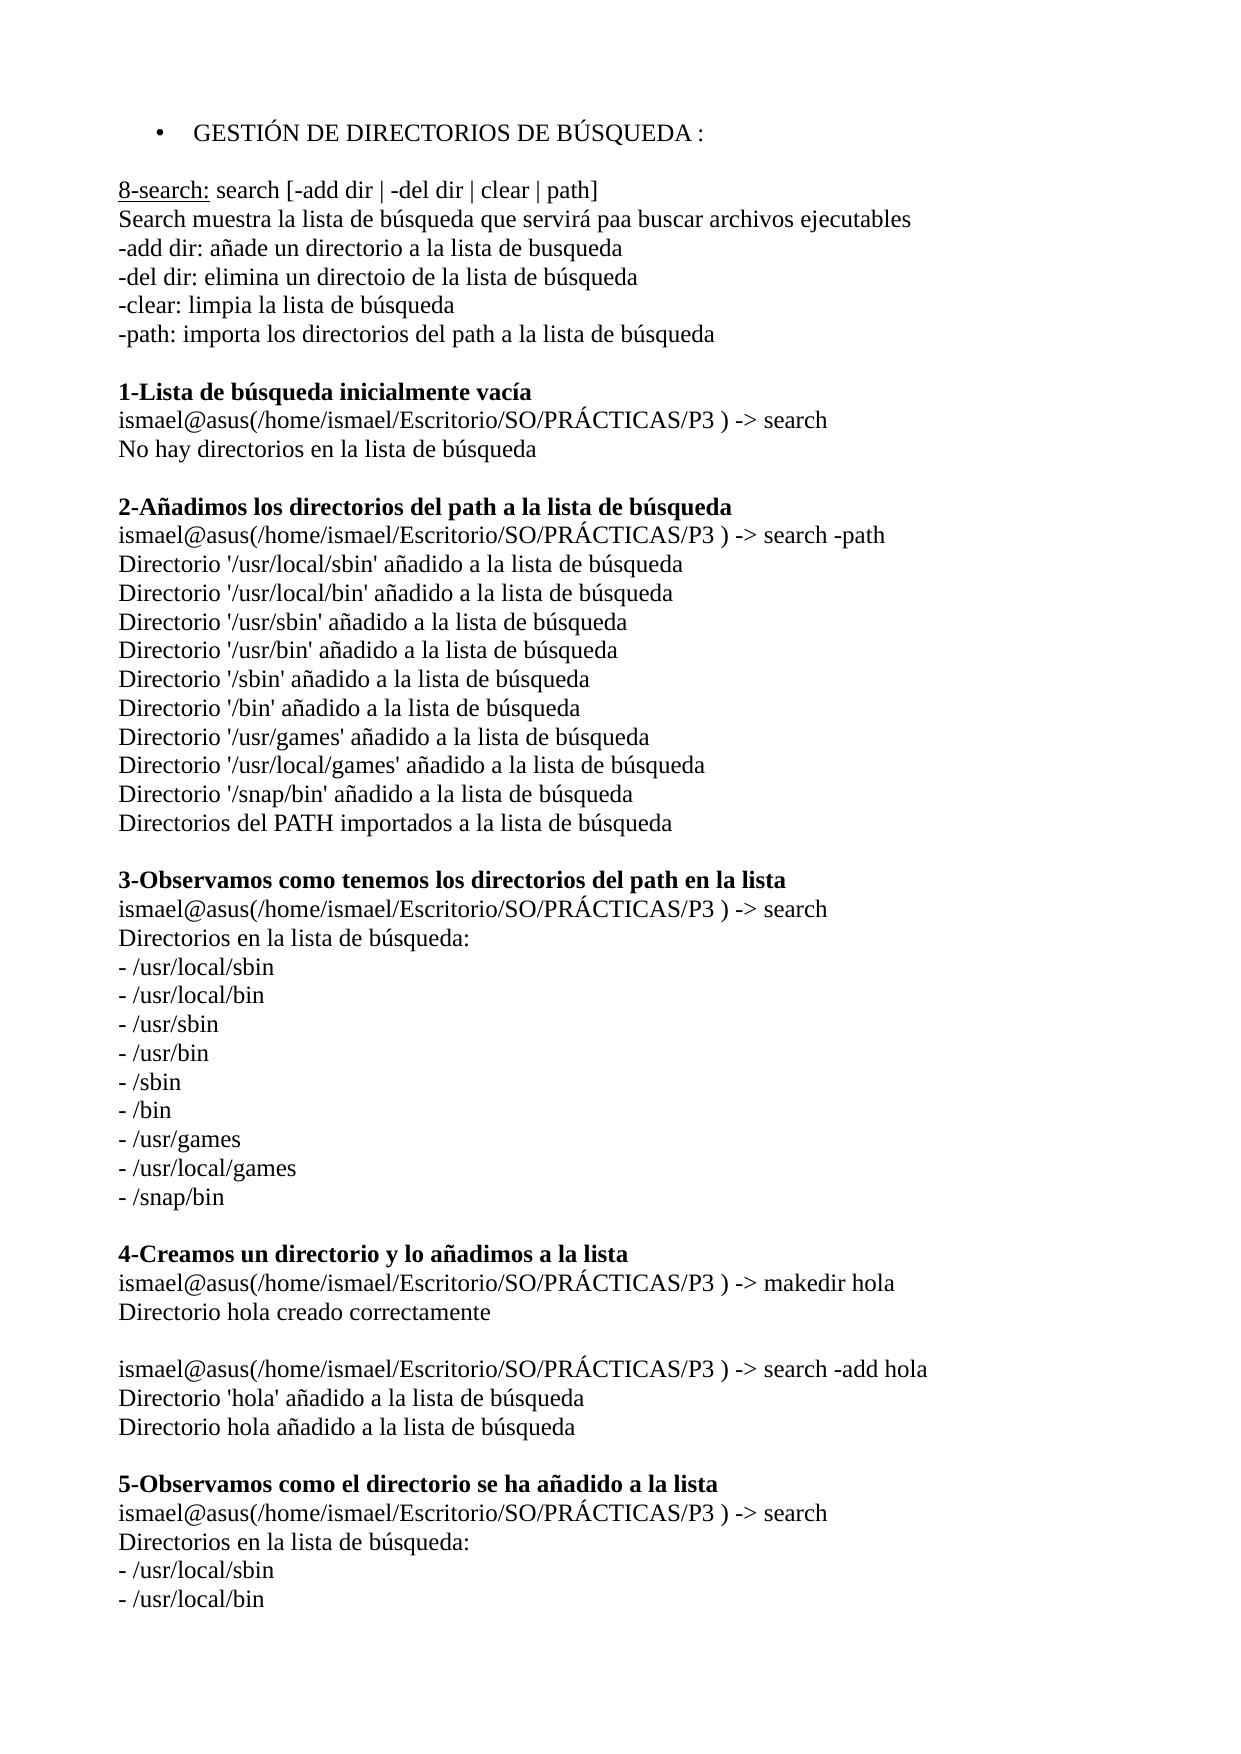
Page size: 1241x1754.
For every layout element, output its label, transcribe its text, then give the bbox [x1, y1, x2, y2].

text ismael@asus(/home/ismael/Escritorio/SO/PRÁCTICAS/P3 ) -> search [118, 894, 1122, 923]
text 5-Observamos como el directorio se ha añadido a la lista [118, 1469, 1122, 1498]
text Directorio '/usr/local/sbin' añadido a la lista de búsqueda [118, 549, 1122, 578]
text Directorio '/usr/bin' añadido a la lista de búsqueda [118, 636, 1122, 664]
text Directorio '/snap/bin' añadido a la lista de búsqueda [118, 779, 1122, 808]
text ismael@asus(/home/ismael/Escritorio/SO/PRÁCTICAS/P3 ) -> makedir hola [118, 1268, 1122, 1297]
text 4-Creamos un directorio y lo añadimos a la lista [118, 1239, 1122, 1268]
text Directorios en la lista de búsqueda: [118, 1527, 1122, 1556]
text Directorio '/usr/local/games' añadido a la lista de búsqueda [118, 751, 1122, 779]
text Search muestra la lista de búsqueda que servirá paa buscar archivos ejecutables [118, 204, 1122, 233]
text -add dir: añade un directorio a la lista de busqueda [118, 233, 1122, 262]
text 3-Observamos como tenemos los directorios del path en la lista [118, 866, 1122, 894]
text Directorio hola creado correctamente [118, 1297, 1122, 1326]
text Directorio 'hola' añadido a la lista de búsqueda [118, 1383, 1122, 1412]
text Directorios en la lista de búsqueda: [118, 923, 1122, 952]
text Directorio '/usr/local/bin' añadido a la lista de búsqueda [118, 578, 1122, 607]
text - /usr/local/sbin [118, 952, 1122, 981]
text - /snap/bin [118, 1182, 1122, 1211]
text Directorio '/usr/sbin' añadido a la lista de búsqueda [118, 607, 1122, 636]
text Directorio hola añadido a la lista de búsqueda [118, 1412, 1122, 1441]
text 2-Añadimos los directorios del path a la lista de búsqueda [118, 492, 1122, 521]
text ismael@asus(/home/ismael/Escritorio/SO/PRÁCTICAS/P3 ) -> search [118, 406, 1122, 434]
text Directorio '/bin' añadido a la lista de búsqueda [118, 693, 1122, 722]
text No hay directorios en la lista de búsqueda [118, 434, 1122, 463]
text ismael@asus(/home/ismael/Escritorio/SO/PRÁCTICAS/P3 ) -> search -path [118, 521, 1122, 549]
text Directorio '/usr/games' añadido a la lista de búsqueda [118, 722, 1122, 751]
text - /usr/local/bin [118, 981, 1122, 1009]
text - /bin [118, 1096, 1122, 1124]
text Directorio '/sbin' añadido a la lista de búsqueda [118, 664, 1122, 693]
text - /usr/local/bin [118, 1584, 1122, 1613]
list GESTIÓN DE DIRECTORIOS DE BÚSQUEDA : [156, 118, 1122, 147]
text -path: importa los directorios del path a la lista de búsqueda [118, 319, 1122, 348]
text - /usr/local/games [118, 1153, 1122, 1182]
text 1-Lista de búsqueda inicialmente vacía [118, 377, 1122, 406]
text 8-search: search [-add dir | -del dir | clear | path] [118, 176, 1122, 204]
text - /sbin [118, 1067, 1122, 1096]
text - /usr/games [118, 1124, 1122, 1153]
text - /usr/local/sbin [118, 1556, 1122, 1584]
text ismael@asus(/home/ismael/Escritorio/SO/PRÁCTICAS/P3 ) -> search [118, 1498, 1122, 1527]
text - /usr/bin [118, 1038, 1122, 1067]
text Directorios del PATH importados a la lista de búsqueda [118, 808, 1122, 837]
text - /usr/sbin [118, 1009, 1122, 1038]
text ismael@asus(/home/ismael/Escritorio/SO/PRÁCTICAS/P3 ) -> search -add hola [118, 1354, 1122, 1383]
text -del dir: elimina un directoio de la lista de búsqueda [118, 262, 1122, 291]
text -clear: limpia la lista de búsqueda [118, 291, 1122, 319]
